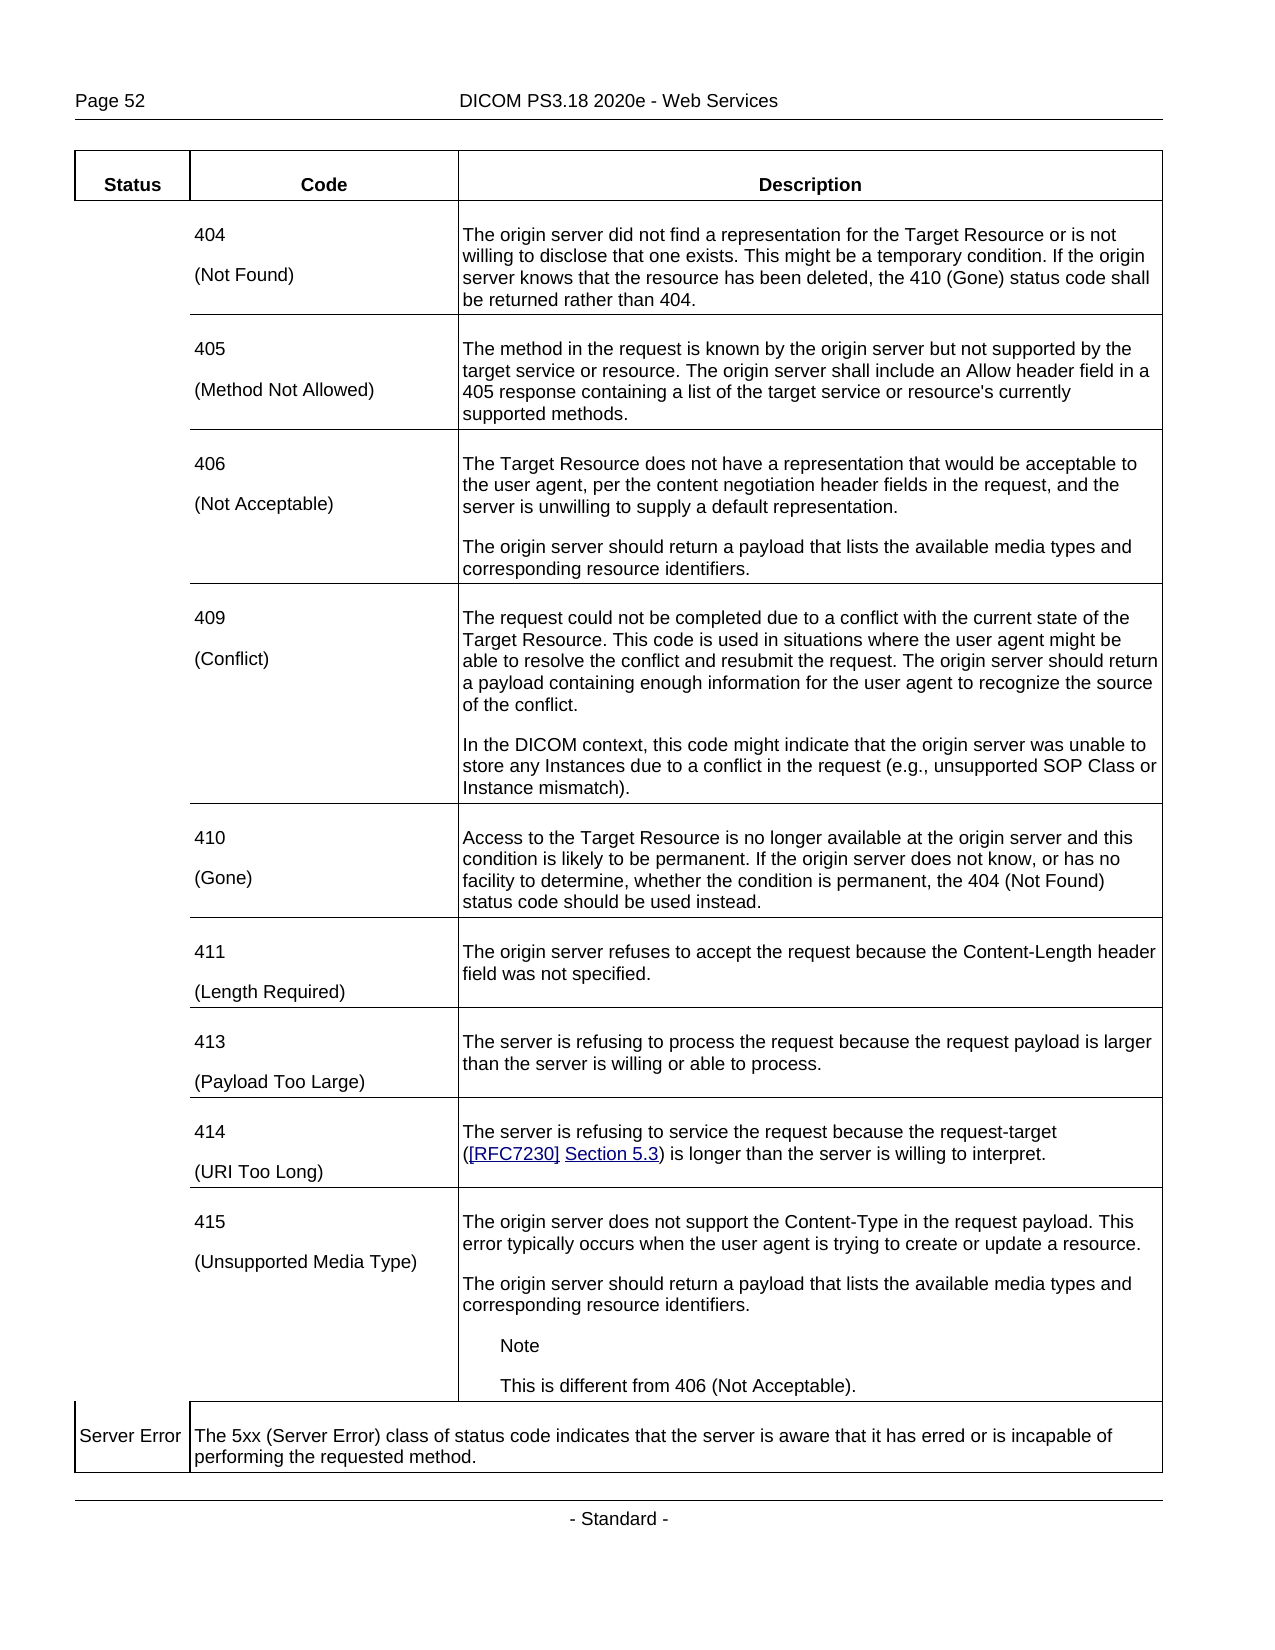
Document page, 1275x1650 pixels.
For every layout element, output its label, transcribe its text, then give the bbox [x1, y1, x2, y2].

table_cell The origin server refuses to accept the request because the Content-Length header field was not specified. [459, 918, 1162, 1007]
table_cell 414 (URI Too Long) [190, 1098, 458, 1187]
table_cell The origin server does not support the Content-Type in the request payload. This error typically occurs when the user agent is trying to create or update a resource. The origin server should return a payload that lists the available media types and corresponding resource identifiers. Note This is different from 406 (Not Acceptable). [459, 1188, 1162, 1401]
table_cell 406 (Not Acceptable) [190, 430, 458, 583]
table_cell 409 (Conflict) [190, 584, 458, 802]
table_cell The server is refusing to process the request because the request payload is larger than the server is willing or able to process. [459, 1008, 1162, 1097]
table_cell 413 (Payload Too Large) [190, 1008, 458, 1097]
table_cell 411 (Length Required) [190, 918, 458, 1007]
table_cell The origin server did not find a representation for the Target Resource or is not willing to disclose that one exists. This might be a temporary condition. If the origin server knows that the resource has been deleted, the 410 (Gone) status code shall be returned rather than 404. [459, 201, 1162, 314]
table_cell 404 (Not Found) [190, 201, 458, 314]
table_cell Server Error [76, 1401, 189, 1472]
table_cell The 5xx (Server Error) class of status code indicates that the server is aware that it has erred or is incapable of performing the requested method. [191, 1402, 1162, 1472]
table_cell 415 (Unsupported Media Type) [190, 1188, 458, 1401]
table_header Description [459, 151, 1162, 200]
table_cell The server is refusing to service the request because the request-target ([RFC7230] Section 5.3) is longer than the server is willing to interpret. [459, 1098, 1162, 1187]
table_cell The method in the request is known by the origin server but not supported by the target service or resource. The origin server shall include an Allow header field in a 405 response containing a list of the target service or resource's currently supported methods. [459, 315, 1162, 428]
table_cell Access to the Target Resource is no longer available at the origin server and this condition is likely to be permanent. If the origin server does not know, or has no facility to determine, whether the condition is permanent, the 404 (Not Found) status code should be used instead. [459, 804, 1162, 917]
table_cell 405 (Method Not Allowed) [190, 315, 458, 428]
table_cell The Target Resource does not have a representation that would be acceptable to the user agent, per the content negotiation header fields in the request, and the server is unwilling to supply a default representation. The origin server should return a payload that lists the available media types and corresponding resource identifiers. [459, 430, 1162, 583]
table_cell 410 (Gone) [190, 804, 458, 917]
table_cell The request could not be completed due to a conflict with the current state of the Target Resource. This code is used in situations where the user agent might be able to resolve the conflict and resubmit the request. The origin server should return a payload containing enough information for the user agent to recognize the source of the conflict. In the DICOM context, this code might indicate that the origin server was unable to store any Instances due to a conflict in the request (e.g., unsupported SOP Class or Instance mismatch). [459, 584, 1162, 802]
table_header Code [191, 151, 458, 200]
table_header Status [76, 151, 189, 200]
